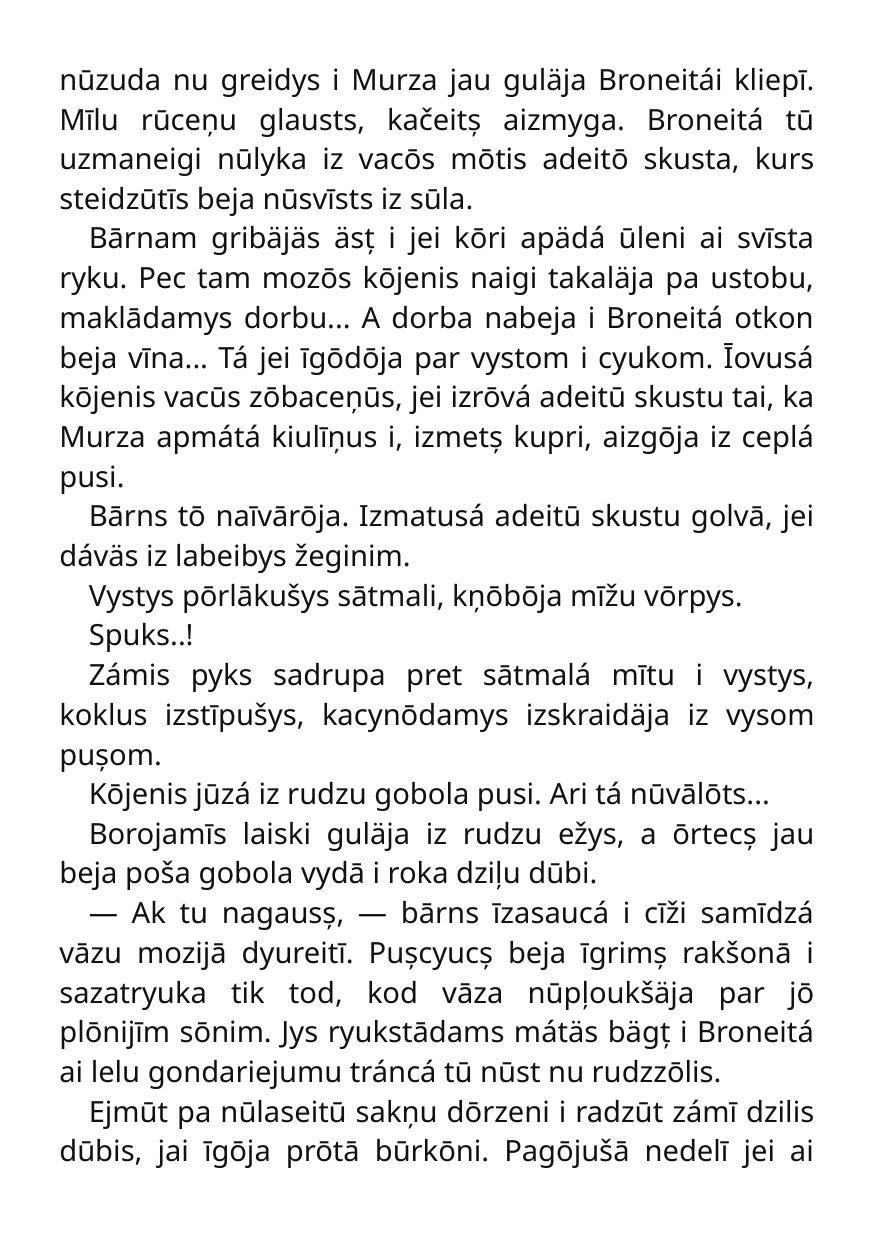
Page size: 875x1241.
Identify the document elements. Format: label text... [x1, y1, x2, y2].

text Kōjenis jūzá iz rudzu gobola pusi. Ari tá nūvālōts... [59, 773, 815, 813]
text Vystys pōrlākušys sātmali, kņōbōja mīžu vōrpys. [59, 575, 815, 615]
text Bārns tō naīvārōja. Izmatusá adeitū skustu golvā, jei dáväs iz labeibys žeginim. [59, 496, 815, 575]
text Ejmūt pa nūlaseitū sakņu dōrzeni i radzūt zámī dzilis dūbis, jai īgōja prōtā būrkōni. Pagōjušā nedelī jei ai [59, 1091, 815, 1170]
text Zámis pyks sadrupa pret sātmalá mītu i vystys, koklus izstīpušys, kacynōdamys izskraidäja iz vysom pușom. [59, 654, 815, 773]
text Spuks..! [59, 615, 815, 654]
text nūzuda nu greidys i Murza jau guläja Broneitái kliepī. Mīlu rūceņu glausts, kačeitș aizmyga. Broneitá tū uzmaneigi nūlyka iz vacōs mōtis adeitō skusta, kurs steidzūtīs beja nūsvīsts iz sūla. [59, 59, 815, 218]
text — Ak tu nagausș, — bārns īzasaucá i cīži samīdzá vāzu mozijā dyureitī. Pușcyucș beja īgrimș rakšonā i sazatryuka tik tod, kod vāza nūpļoukšäja par jō plōnijīm sōnim. Jys ryukstādams mátäs bägț i Broneitá ai lelu gondariejumu tráncá tū nūst nu rudzzōlis. [59, 892, 815, 1091]
text Bārnam gribäjäs äsț i jei kōri apädá ūleni ai svīsta ryku. Pec tam mozōs kōjenis naigi takaläja pa ustobu, maklādamys dorbu... A dorba nabeja i Broneitá otkon beja vīna... Tá jei īgōdōja par vystom i cyukom. Īovusá kōjenis vacūs zōbaceņūs, jei izrōvá adeitū skustu tai, ka Murza apmátá kiulīņus i, izmetș kupri, aizgōja iz ceplá pusi. [59, 218, 815, 496]
text Borojamīs laiski guläja iz rudzu ežys, a ōrtecș jau beja poša gobola vydā i roka dziļu dūbi. [59, 813, 815, 892]
